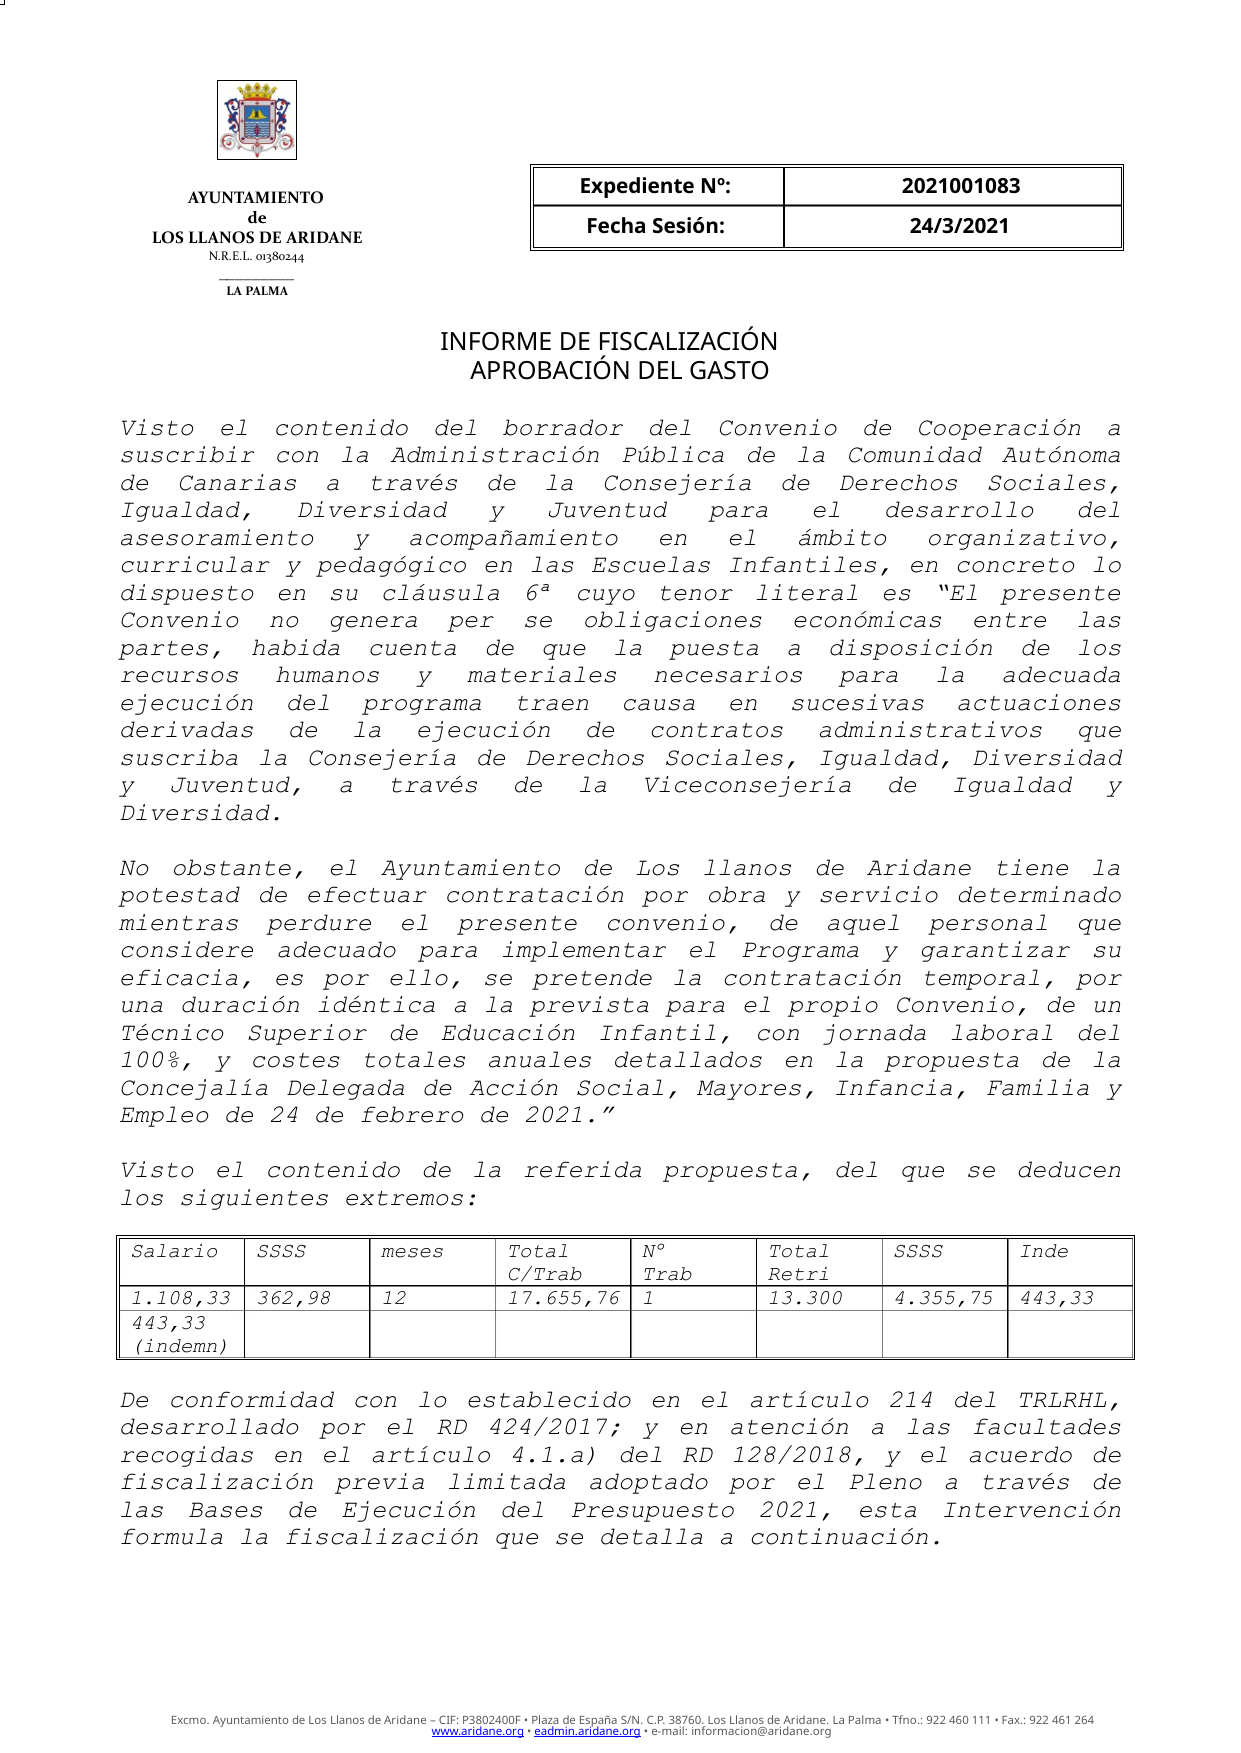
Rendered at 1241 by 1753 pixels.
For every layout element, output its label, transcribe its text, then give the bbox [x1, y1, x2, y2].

text 24/3/2021 [909, 214, 1059, 239]
text Visto el contenido de la referida propuesta, del que se deducen [119, 1155, 1146, 1183]
text Igualdad, Diversidad y Juventud para el desarrollo del [119, 496, 1146, 523]
text 2021001083 [902, 173, 1059, 198]
text _ [317, 266, 327, 282]
text 4 [130, 1311, 167, 1333]
text (indemn) [130, 1333, 255, 1357]
text de Canarias a través de la Consejería de Derechos Sociales, [119, 468, 1146, 496]
text eficacia, es por ello, se pretende la contratación temporal, por [119, 963, 1146, 991]
text 17.655,76 1 [506, 1286, 679, 1309]
text mientras perdure el presente convenio, de aquel personal que [119, 908, 1146, 936]
text APROBACIÓN DEL GASTO [470, 357, 825, 385]
text una duración idéntica a la prevista para el propio Convenio, de un [119, 991, 1146, 1018]
text potestad de efectuar contratación por obra y servicio determinado [119, 881, 1146, 908]
text meses [381, 1238, 468, 1262]
text ________ [226, 266, 317, 282]
text y Juventud, a través de la Viceconsejería de Igualdad y [119, 771, 1146, 798]
text derivadas de la ejecución de contratos administrativos que [119, 716, 1146, 743]
text Total [506, 1238, 641, 1262]
text AYUNTAMIENTO [188, 190, 387, 207]
text Empleo de 24 de febrero de 2021.” [119, 1101, 1146, 1128]
text Visto el contenido del borrador del Convenio de Cooperación a [119, 412, 1146, 441]
picture [117, 1236, 1134, 1359]
text 1.108,33 362,98 [130, 1286, 355, 1309]
text Trab [641, 1262, 716, 1285]
text suscriba la Consejería de Derechos Sociales, Igualdad, Diversidad [119, 743, 1146, 771]
text Diversidad. [119, 798, 1146, 826]
text recogidas en el artículo 4.1.a) del RD 128/2018, y el acuerdo de [119, 1440, 1146, 1468]
text C/Trab [506, 1262, 641, 1285]
text _ [219, 266, 226, 279]
text dispuesto en su cláusula 6ª cuyo tenor literal es “El presente [119, 578, 1146, 606]
text 43,33 [167, 1311, 355, 1334]
text Expediente Nº: [579, 173, 761, 198]
text ejecución del programa traen causa en sucesivas actuaciones [119, 688, 1146, 716]
text 12 [381, 1286, 468, 1309]
text suscribir con la Administración Pública de la Comunidad Autónoma [119, 441, 1146, 468]
text LOS LLANOS DE ARIDANE [152, 230, 387, 247]
text Convenio no genera per se obligaciones económicas entre las [119, 606, 1146, 633]
text 13.300 [767, 1286, 867, 1309]
text las Bases de Ejecución del Presupuesto 2021, esta Intervención [119, 1495, 1146, 1523]
text asesoramiento y acompañamiento en el ámbito organizativo, [119, 523, 1146, 551]
text partes, habida cuenta de que la puesta a disposición de los [119, 633, 1146, 661]
text LA PALMA [226, 286, 317, 298]
text Nº [641, 1238, 716, 1262]
text recursos humanos y materiales necesarios para la adecuada [119, 661, 1146, 688]
text los siguientes extremos: [119, 1183, 1146, 1211]
text Retri [767, 1262, 867, 1285]
text N.R.E.L. 01380244 [208, 250, 327, 262]
text www.aridane.org • eadmin.aridane.org • e-mail: informacion@aridane.org [431, 1724, 834, 1738]
text 1 [119, 1045, 134, 1072]
text Técnico Superior de Educación Infantil, con jornada laboral del [119, 1018, 1146, 1045]
text de [247, 210, 387, 227]
text De conformidad con lo establecido en el artículo 214 del TRLRHL, [119, 1384, 1146, 1413]
text Excmo. Ayuntamiento de Los Llanos de Aridane – CIF: P3802400F • Plaza de España S/N. C.P. 38760. Los Llanos de Aridane. La Palma • Tfno.: 922 460 111 • Fax.: 922 461 264 [171, 1713, 1095, 1727]
text Total [767, 1238, 867, 1262]
text curricular y pedagógico en las Escuelas Infantiles, en concreto lo [119, 551, 1146, 578]
text Concejalía Delegada de Acción Social, Mayores, Infancia, Familia y [119, 1072, 1146, 1101]
text No obstante, el Ayuntamiento de Los llanos de Aridane tiene la [119, 852, 1146, 881]
text 4.355,75 443,33 [892, 1286, 1118, 1309]
text formula la fiscalización que se detalla a continuación. [119, 1523, 1146, 1550]
text desarrollado por el RD 424/2017; y en atención a las facultades [119, 1413, 1146, 1440]
text 00%, y costes totales anuales detallados en la propuesta de la [134, 1045, 1146, 1072]
picture [218, 81, 296, 159]
text INFORME DE FISCALIZACIÓN [440, 328, 825, 356]
picture [531, 165, 1123, 250]
text fiscalización previa limitada adoptado por el Pleno a través de [119, 1468, 1146, 1495]
text considere adecuado para implementar el Programa y garantizar su [119, 936, 1146, 963]
text SSSS [892, 1238, 967, 1262]
text Salario SSSS [130, 1238, 330, 1262]
text Fecha Sesión: [586, 214, 761, 239]
text Inde [1018, 1238, 1093, 1262]
